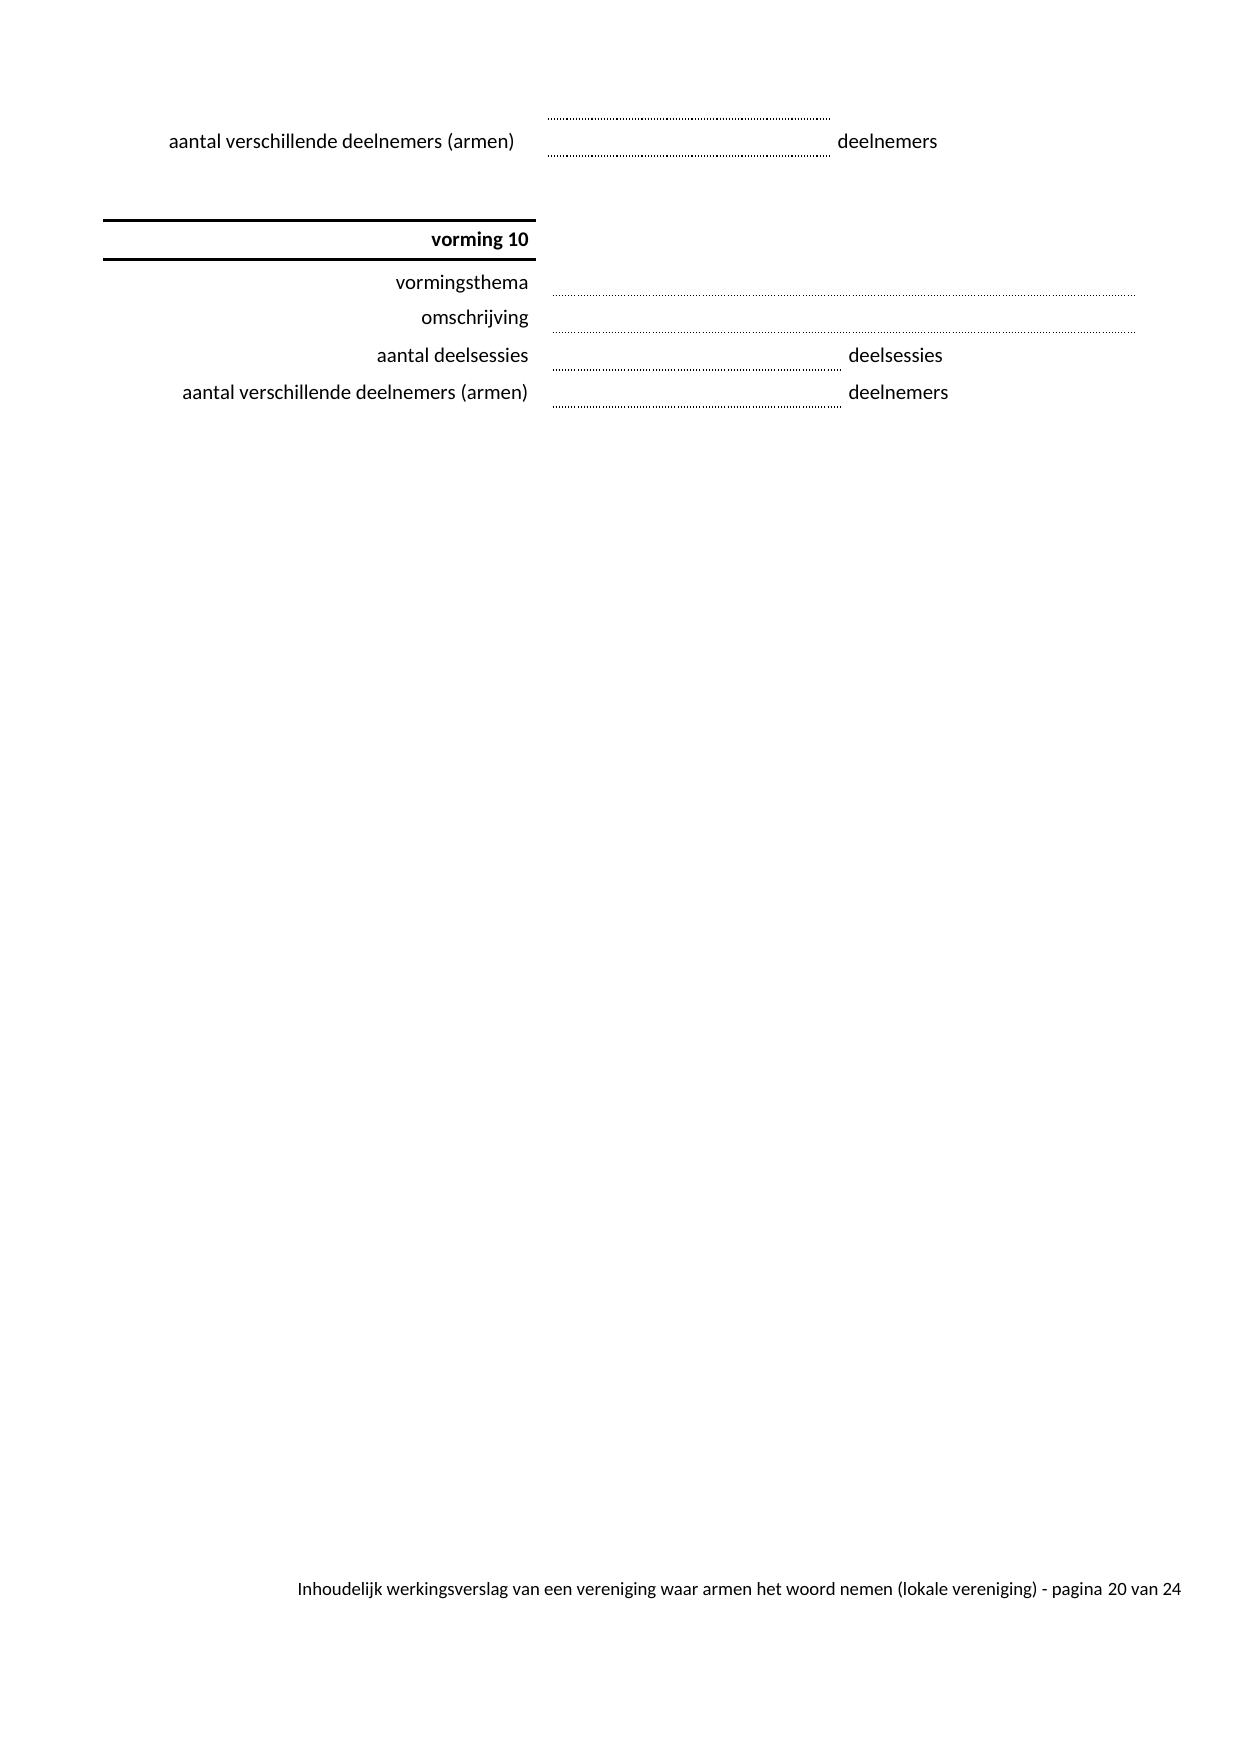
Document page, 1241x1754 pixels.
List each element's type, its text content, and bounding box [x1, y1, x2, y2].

table_cell omschrijving [103, 295, 536, 332]
table_cell [58, 332, 103, 369]
table_cell [553, 332, 841, 369]
table_cell [536, 369, 552, 406]
table_cell [536, 332, 552, 369]
table_cell [59, 118, 108, 155]
table_cell [553, 369, 841, 406]
table_cell deelnemers [841, 369, 1134, 406]
table_cell [553, 258, 1134, 295]
table_cell [553, 295, 1134, 332]
table_cell [548, 118, 830, 155]
table_cell [58, 258, 103, 295]
table_cell [536, 295, 552, 332]
table_cell [1128, 118, 1135, 155]
table_cell [522, 118, 548, 155]
table_header [536, 219, 552, 257]
table_cell [59, 155, 1128, 168]
table_header [553, 219, 1134, 257]
table_cell deelnemers [830, 118, 1128, 155]
table_cell [536, 258, 552, 295]
table_cell vormingsthema [103, 261, 536, 295]
table_cell aantal deelsessies [103, 332, 536, 369]
table_cell [58, 369, 103, 406]
table_cell deelsessies [841, 332, 1134, 369]
table_cell [1128, 155, 1135, 168]
table_header [58, 219, 103, 257]
table_cell aantal verschillende deelnemers (armen) [103, 369, 536, 406]
table_cell [58, 295, 103, 332]
table_cell aantal verschillende deelnemers (armen) [108, 118, 522, 155]
table_header vorming 10 [103, 222, 536, 257]
